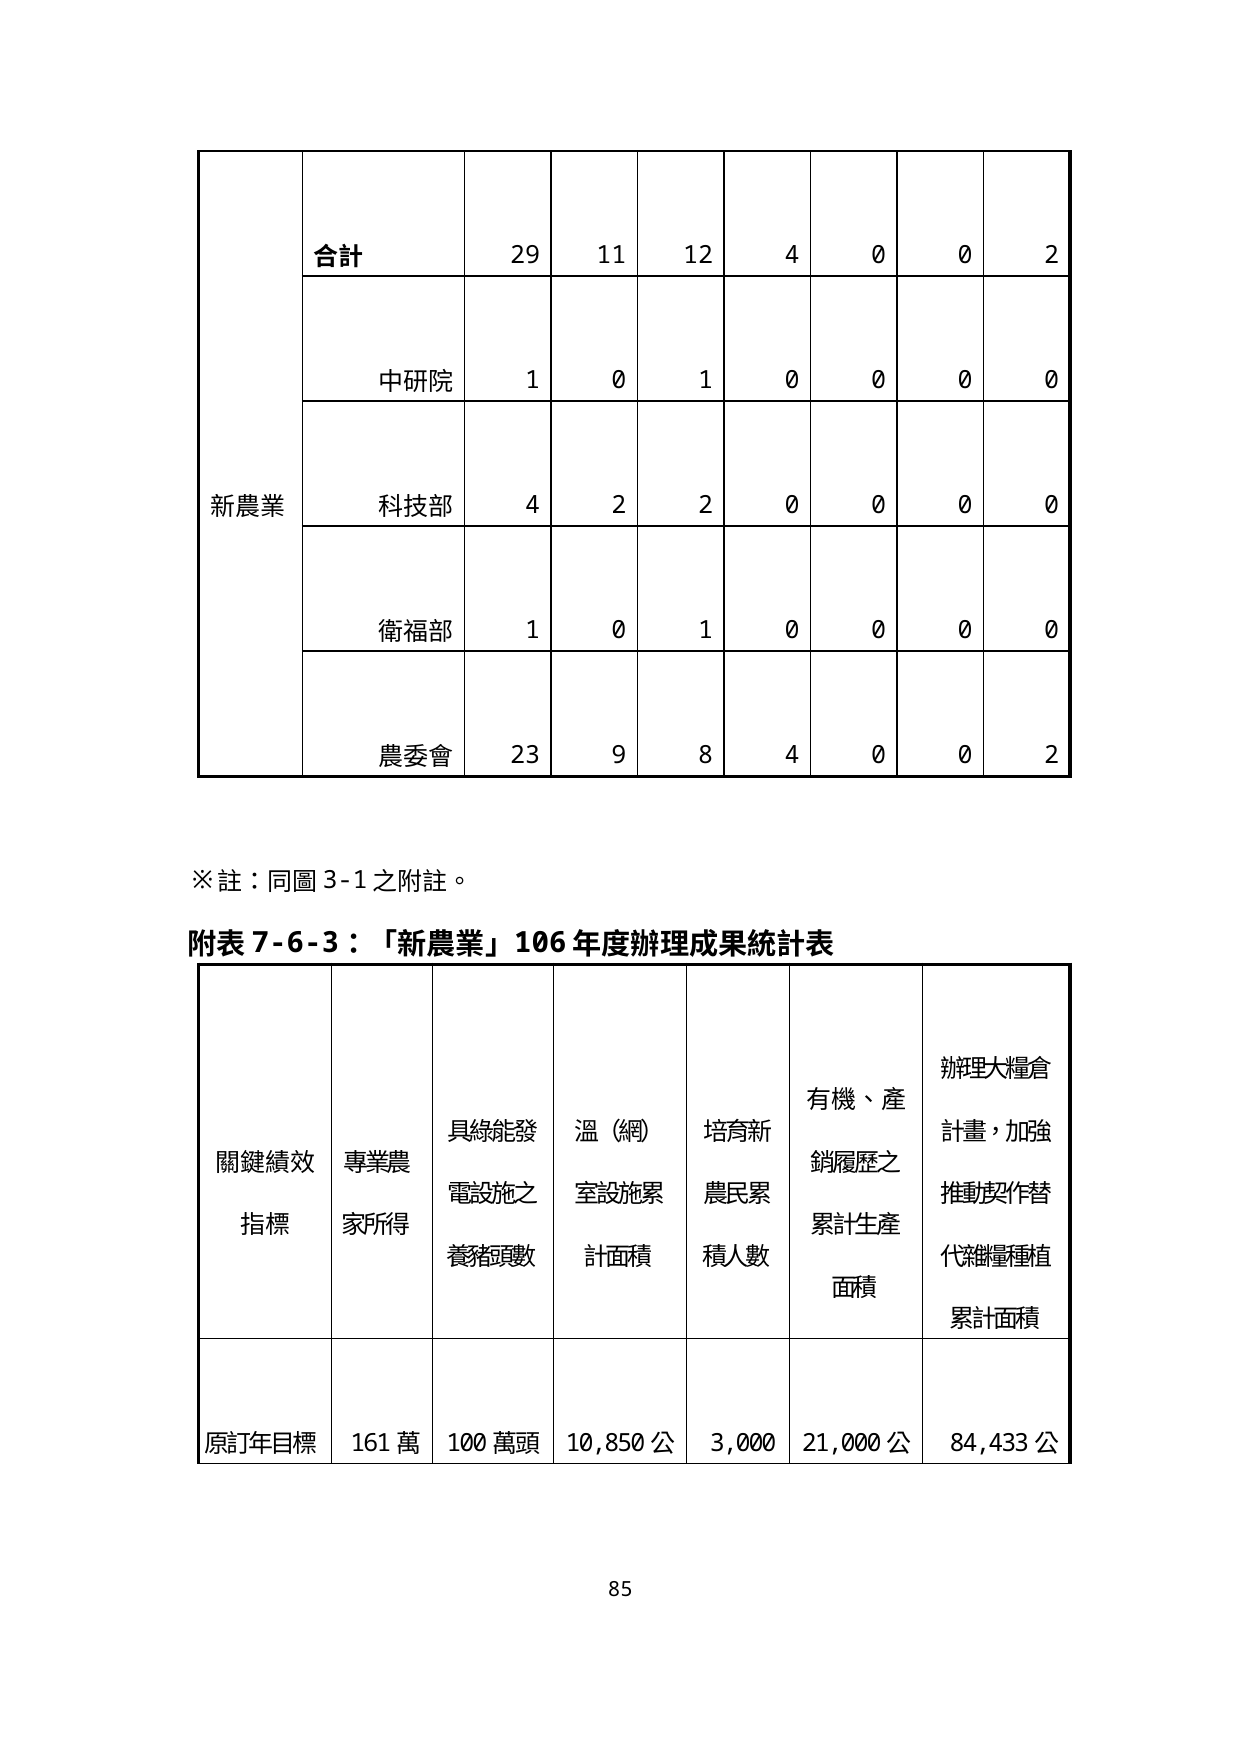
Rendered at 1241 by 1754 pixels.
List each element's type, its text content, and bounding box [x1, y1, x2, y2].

table_cell 0 [811, 402, 896, 525]
table_cell 新農業 [200, 152, 302, 775]
text 附表7-6-3：「新農業」106年度辦理成果統計表 [187, 900, 1153, 962]
table_header 溫（網）室設施累計面積 [554, 966, 686, 1337]
text ※註：同圖3-1之附註。 [187, 837, 1053, 900]
table_cell 0 [725, 402, 810, 525]
table_cell 2 [638, 402, 723, 525]
table_cell 0 [984, 402, 1068, 525]
table_cell 12 [638, 152, 723, 275]
table_cell 0 [552, 527, 637, 650]
table_cell 10,850公 [554, 1339, 686, 1462]
table_cell 2 [984, 152, 1068, 275]
table_cell 衛福部 [303, 527, 464, 650]
table_cell 3,000 [687, 1339, 789, 1462]
table_cell 科技部 [303, 402, 464, 525]
table_cell 9 [552, 652, 637, 775]
table_cell 0 [984, 277, 1068, 400]
table_cell 11 [552, 152, 637, 275]
table_cell 0 [552, 277, 637, 400]
table_cell 1 [638, 527, 723, 650]
table_cell 100萬頭 [433, 1339, 553, 1462]
table_cell 0 [898, 152, 983, 275]
table_cell 0 [898, 402, 983, 525]
table_cell 1 [465, 277, 550, 400]
table_cell 0 [811, 527, 896, 650]
table_cell 0 [811, 277, 896, 400]
table_cell 0 [898, 277, 983, 400]
table_cell 0 [898, 652, 983, 775]
table_header 辦理大糧倉計畫，加強推動契作替代雜糧種植累計面積 [923, 966, 1068, 1337]
table_header 培育新農民累積人數 [687, 966, 789, 1337]
table_cell 23 [465, 652, 550, 775]
table_cell 8 [638, 652, 723, 775]
table_header 有機、產銷履歷之累計生產面積 [790, 966, 922, 1337]
table_cell 0 [811, 652, 896, 775]
table_cell 1 [638, 277, 723, 400]
table_header 關鍵績效指標 [200, 966, 331, 1337]
table_cell 1 [465, 527, 550, 650]
table_cell 合計 [303, 152, 464, 275]
table_header 具綠能發電設施之養豬頭數 [433, 966, 553, 1337]
table_cell 2 [552, 402, 637, 525]
table_cell 2 [984, 652, 1068, 775]
table_cell 4 [725, 652, 810, 775]
table_cell 21,000公 [790, 1339, 922, 1462]
table_cell 中研院 [303, 277, 464, 400]
table_cell 農委會 [303, 652, 464, 775]
table_cell 0 [898, 527, 983, 650]
table_cell 161萬 [332, 1339, 432, 1462]
table_cell 0 [725, 527, 810, 650]
table_cell 0 [984, 527, 1068, 650]
table_cell 84,433公 [923, 1339, 1068, 1462]
table_header 專業農家所得 [332, 966, 432, 1337]
table_cell 29 [465, 152, 550, 275]
table_cell 原訂年目標 [200, 1339, 331, 1462]
table_cell 0 [811, 152, 896, 275]
table_cell 4 [725, 152, 810, 275]
table_cell 4 [465, 402, 550, 525]
table_cell 0 [725, 277, 810, 400]
